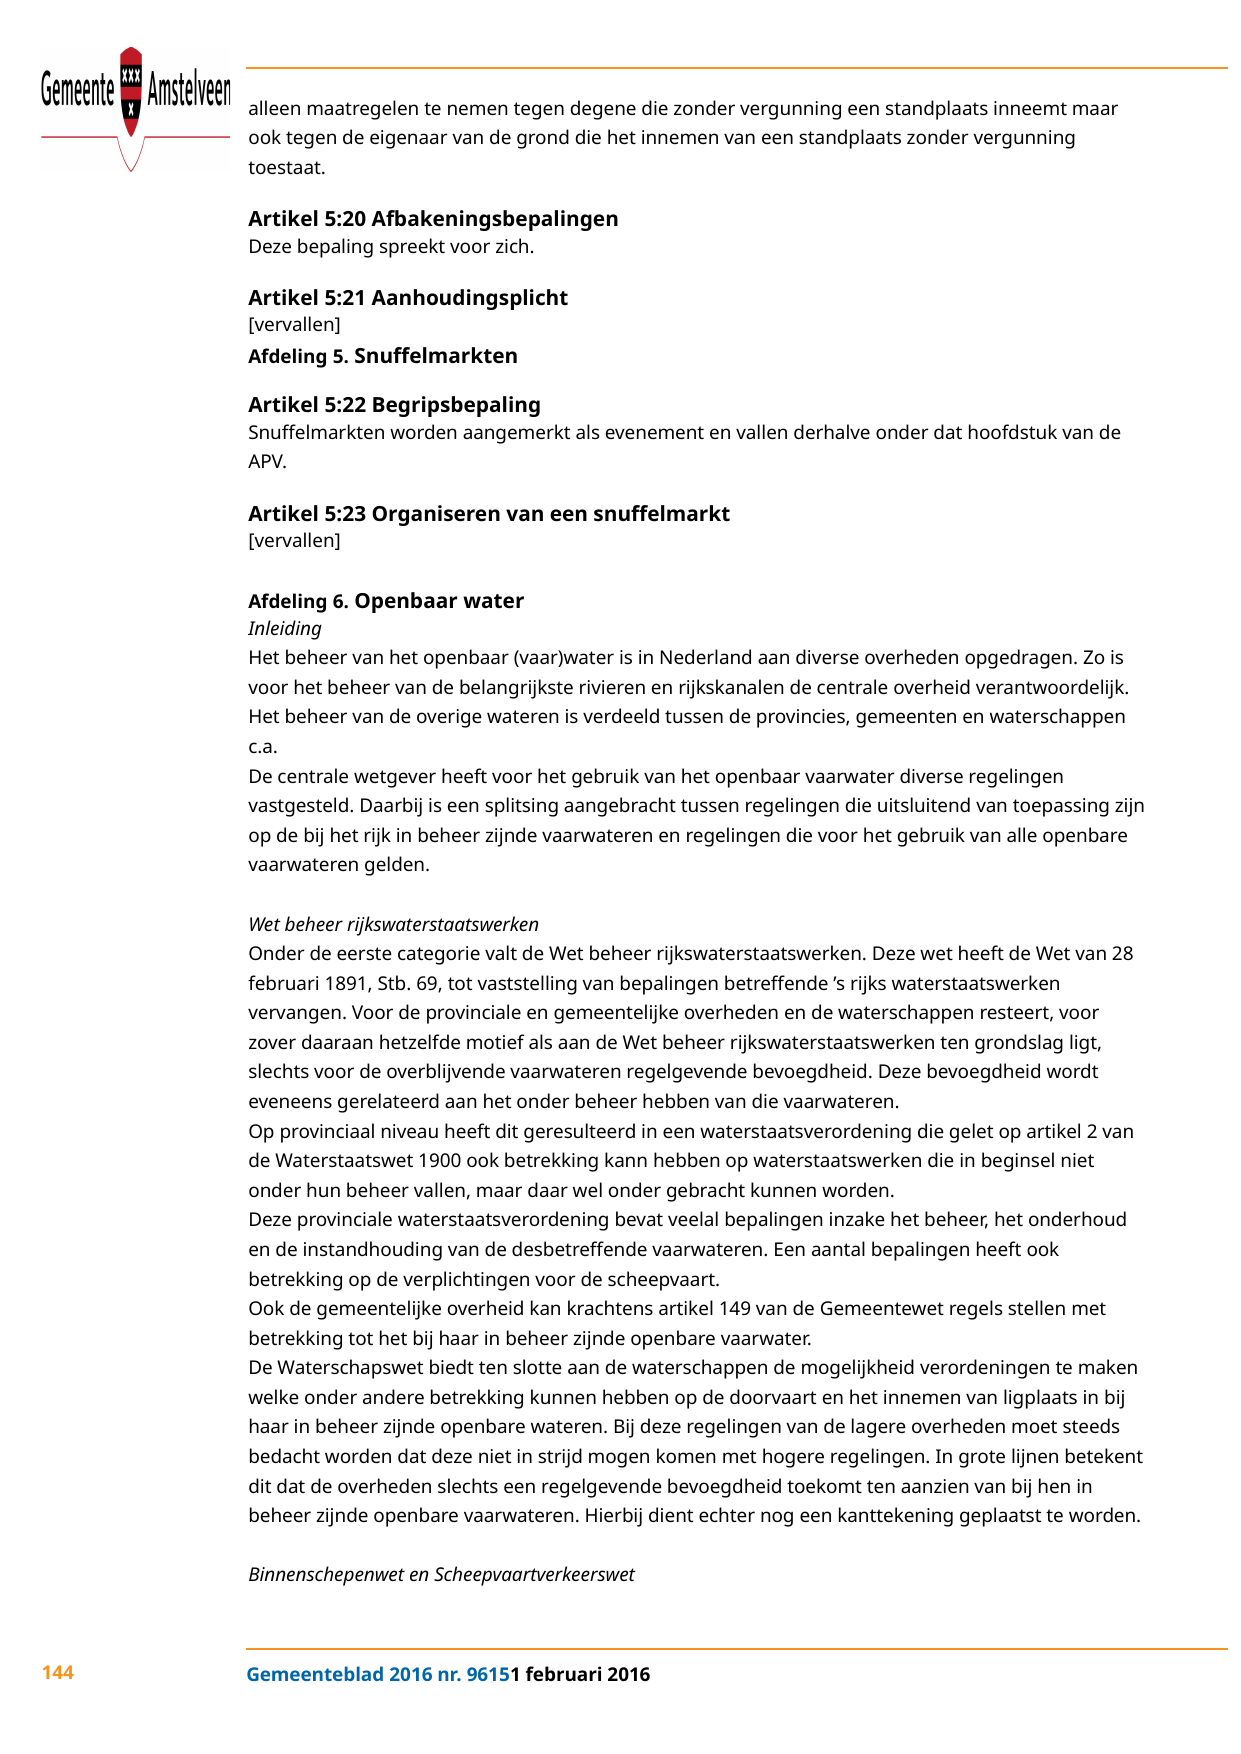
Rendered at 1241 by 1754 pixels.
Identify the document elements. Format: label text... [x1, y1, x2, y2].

text Afdeling 5. Snuffelmarkten [248, 341, 1152, 370]
text Afdeling 6. Openbaar water [248, 587, 1152, 615]
text Onder de eerste categorie valt de Wet beheer rijkswaterstaatswerken. Deze wet heeft de Wet van 28 februari 1891, Stb. 69, tot vaststelling van bepalingen betreffende ’s rijks waterstaatswerken vervangen. Voor de provinciale en gemeentelijke overheden en de waterschappen resteert, voor zover daaraan hetzelfde motief als aan de Wet beheer rijkswaterstaatswerken ten grondslag ligt, slechts voor de overblijvende vaarwateren regelgevende bevoegdheid. Deze bevoegdheid wordt eveneens gerelateerd aan het onder beheer hebben van die vaarwateren. [248, 940, 1152, 1114]
text Op provinciaal niveau heeft dit geresulteerd in een waterstaatsverordening die gelet op artikel 2 van de Waterstaatswet 1900 ook betrekking kann hebben op waterstaatswerken die in beginsel niet onder hun beheer vallen, maar daar wel onder gebracht kunnen worden. [248, 1118, 1152, 1203]
text De Waterschapswet biedt ten slotte aan de waterschappen de mogelijkheid verordeningen te maken welke onder andere betrekking kunnen hebben op de doorvaart en het innemen van ligplaats in bij haar in beheer zijnde openbare wateren. Bij deze regelingen van de lagere overheden moet steeds bedacht worden dat deze niet in strijd mogen komen met hogere regelingen. In grote lijnen betekent dit dat de overheden slechts een regelgevende bevoegdheid toekomt ten aanzien van bij hen in beheer zijnde openbare vaarwateren. Hierbij dient echter nog een kanttekening geplaatst te worden. [248, 1354, 1152, 1528]
text Inleiding [248, 615, 1152, 641]
text Artikel 5:20 Afbakeningsbepalingen [248, 204, 1152, 233]
text Ook de gemeentelijke overheid kan krachtens artikel 149 van de Gemeentewet regels stellen met betrekking tot het bij haar in beheer zijnde openbare vaarwater. [248, 1295, 1152, 1351]
text [vervallen] [248, 312, 1152, 337]
text [vervallen] [248, 527, 1152, 553]
text Binnenschepenwet en Scheepvaartverkeerswet [248, 1562, 1152, 1587]
text Deze provinciale waterstaatsverordening bevat veelal bepalingen inzake het beheer, het onderhoud en de instandhouding van de desbetreffende vaarwateren. Een aantal bepalingen heeft ook betrekking op de verplichtingen voor de scheepvaart. [248, 1207, 1152, 1292]
text Artikel 5:21 Aanhoudingsplicht [248, 283, 1152, 312]
text De centrale wetgever heeft voor het gebruik van het openbaar vaarwater diverse regelingen vastgesteld. Daarbij is een splitsing aangebracht tussen regelingen die uitsluitend van toepassing zijn op de bij het rijk in beheer zijnde vaarwateren en regelingen die voor het gebruik van alle openbare vaarwateren gelden. [248, 763, 1152, 877]
picture [41, 47, 231, 172]
text Snuffelmarkten worden aangemerkt als evenement en vallen derhalve onder dat hoofdstuk van de APV. [248, 419, 1152, 474]
text Artikel 5:22 Begripsbepaling [248, 391, 1152, 419]
text Artikel 5:23 Organiseren van een snuffelmarkt [248, 499, 1152, 527]
text Het beheer van het openbaar (vaar)water is in Nederland aan diverse overheden opgedragen. Zo is voor het beheer van de belangrijkste rivieren en rijkskanalen de centrale overheid verantwoordelijk. Het beheer van de overige wateren is verdeeld tussen de provincies, gemeenten en waterschappen c.a. [248, 644, 1152, 759]
text alleen maatregelen te nemen tegen degene die zonder vergunning een standplaats inneemt maar ook tegen de eigenaar van de grond die het innemen van een standplaats zonder vergunning toestaat. [248, 95, 1152, 180]
text Deze bepaling spreekt voor zich. [248, 233, 1152, 258]
text Wet beheer rijkswaterstaatswerken [248, 911, 1152, 937]
